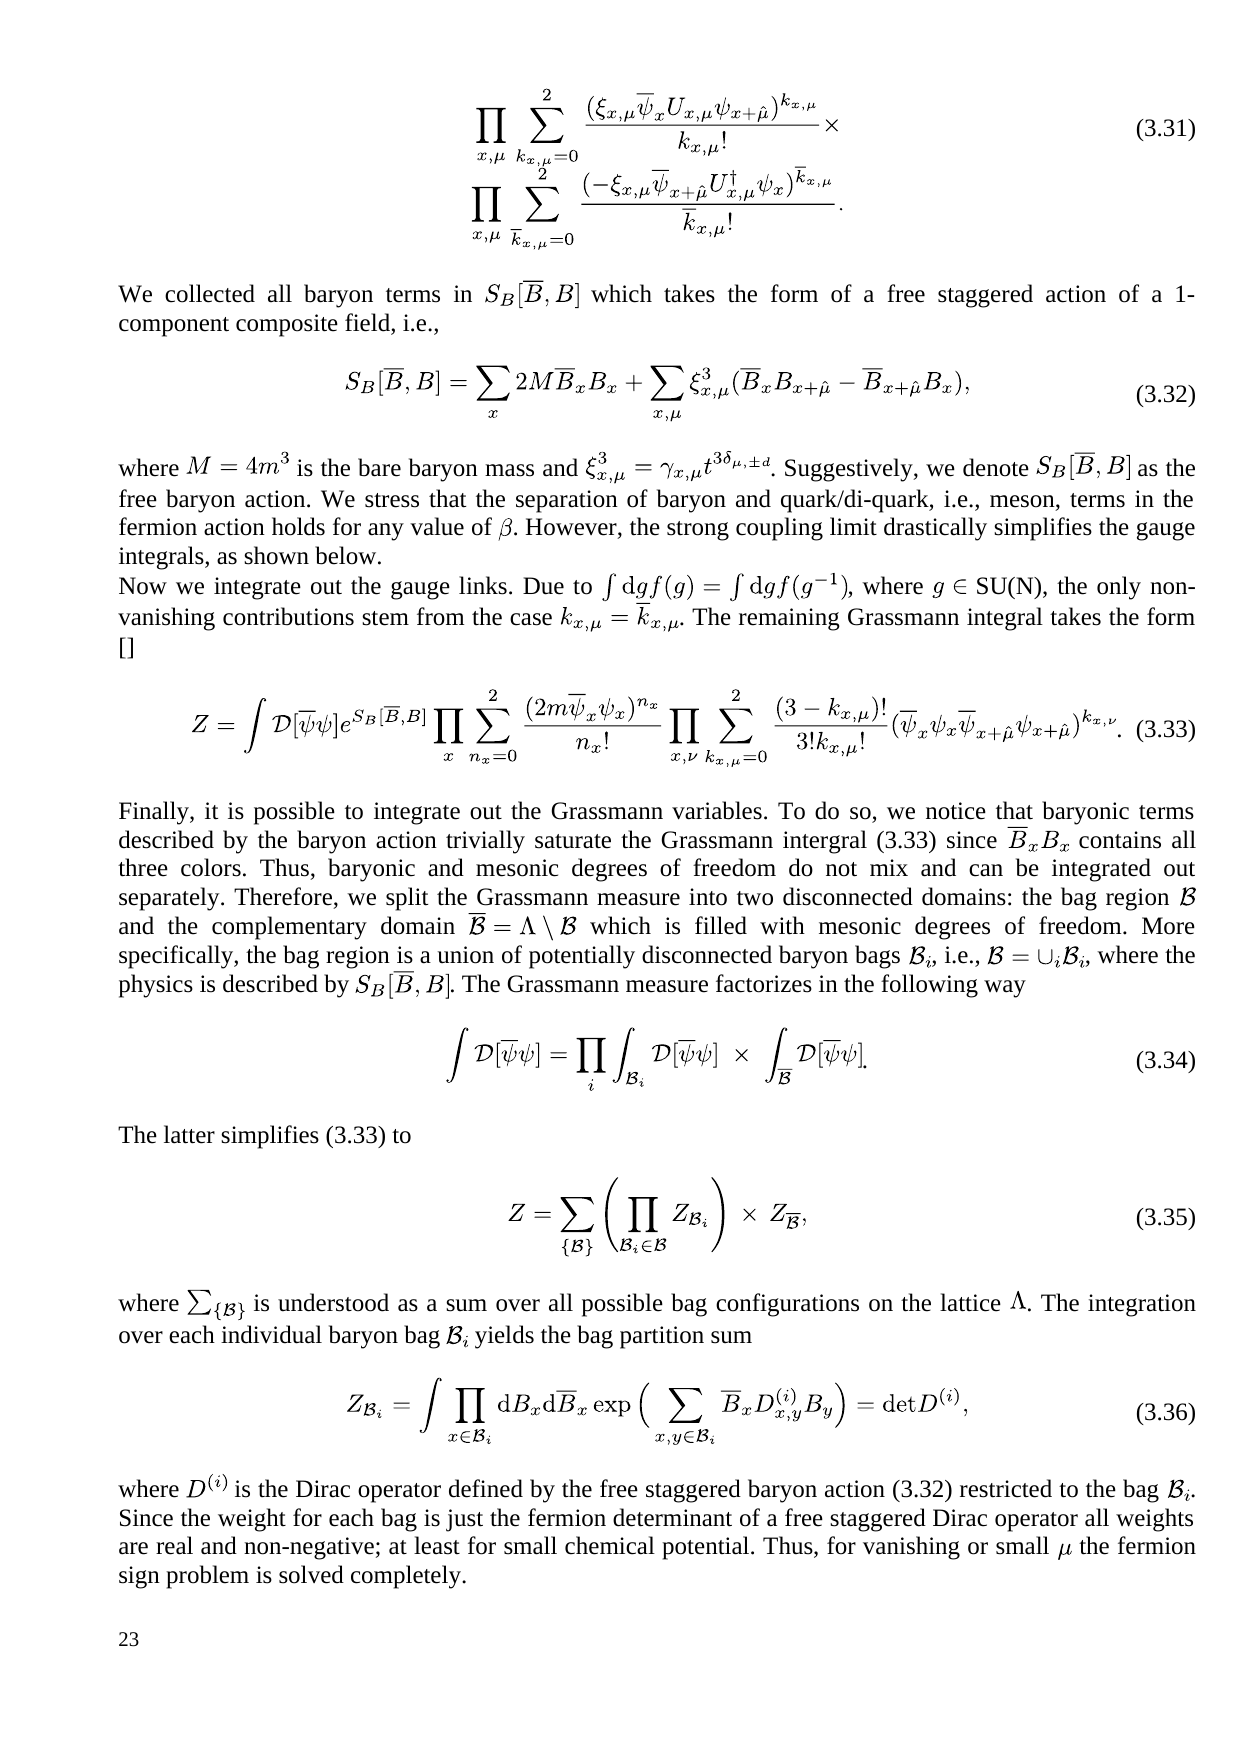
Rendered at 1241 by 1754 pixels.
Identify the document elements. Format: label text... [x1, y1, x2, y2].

text [118, 366, 665, 422]
text (3.31) [806, 89, 1196, 167]
text [118, 1177, 616, 1256]
text Finally, it is possible to integrate out the Grassmann variables. To do so, we notice that baryonic terms described by the baryon action trivially saturate the Grassmann intergral (3.33) since contains all three colors. Thus, baryonic and mesonic degrees of freedom do not mix and can be integrated out separately. Therefore, we split the Grassmann measure into two disconnected domains: the bag region and the complementary domain which is filled with mesonic degrees of freedom. More specifically, the bag region is a union of potentially disconnected baryon bags , i.e., , where the physics is described by . The Grassmann measure factorizes in the following way [118, 796, 1196, 999]
text where is the Dirac operator defined by the free staggered baryon action (3.32) restricted to the bag . Since the weight for each bag is just the fermion determinant of a free staggered Dirac operator all weights are real and non-negative; at least for small chemical potential. Thus, for vanishing or small the fermion sign problem is solved completely. [118, 1474, 1196, 1589]
text where is the bare baryon mass and . Suggestively, we denote as the free baryon action. We stress that the separation of baryon and quark/di-quark, i.e., meson, terms in the fermion action holds for any value of . However, the strong coupling limit drastically simplifies the gauge integrals, as shown below. [118, 450, 1196, 570]
text [118, 1378, 488, 1445]
text We collected all baryon terms in which takes the form of a free staggered action of a 1-component composite field, i.e., [118, 279, 1196, 337]
text [118, 689, 726, 767]
text (3.32) [672, 366, 1196, 422]
text . (3.33) [733, 689, 1196, 767]
text [118, 1027, 590, 1091]
text Now we integrate out the gauge links. Due to , where SU(N), the only non-vanishing contributions stem from the case . The remaining Grassmann integral takes the form [] [118, 570, 1196, 661]
text . (3.34) [593, 1027, 1196, 1091]
text (3.35) [714, 1177, 1196, 1256]
text The latter simplifies (3.33) to [118, 1120, 1196, 1148]
text (3.36) [713, 1378, 1196, 1445]
text where is understood as a sum over all possible bag configurations on the lattice . The integration over each individual baryon bag yields the bag partition sum [118, 1285, 1196, 1349]
text [118, 89, 537, 167]
